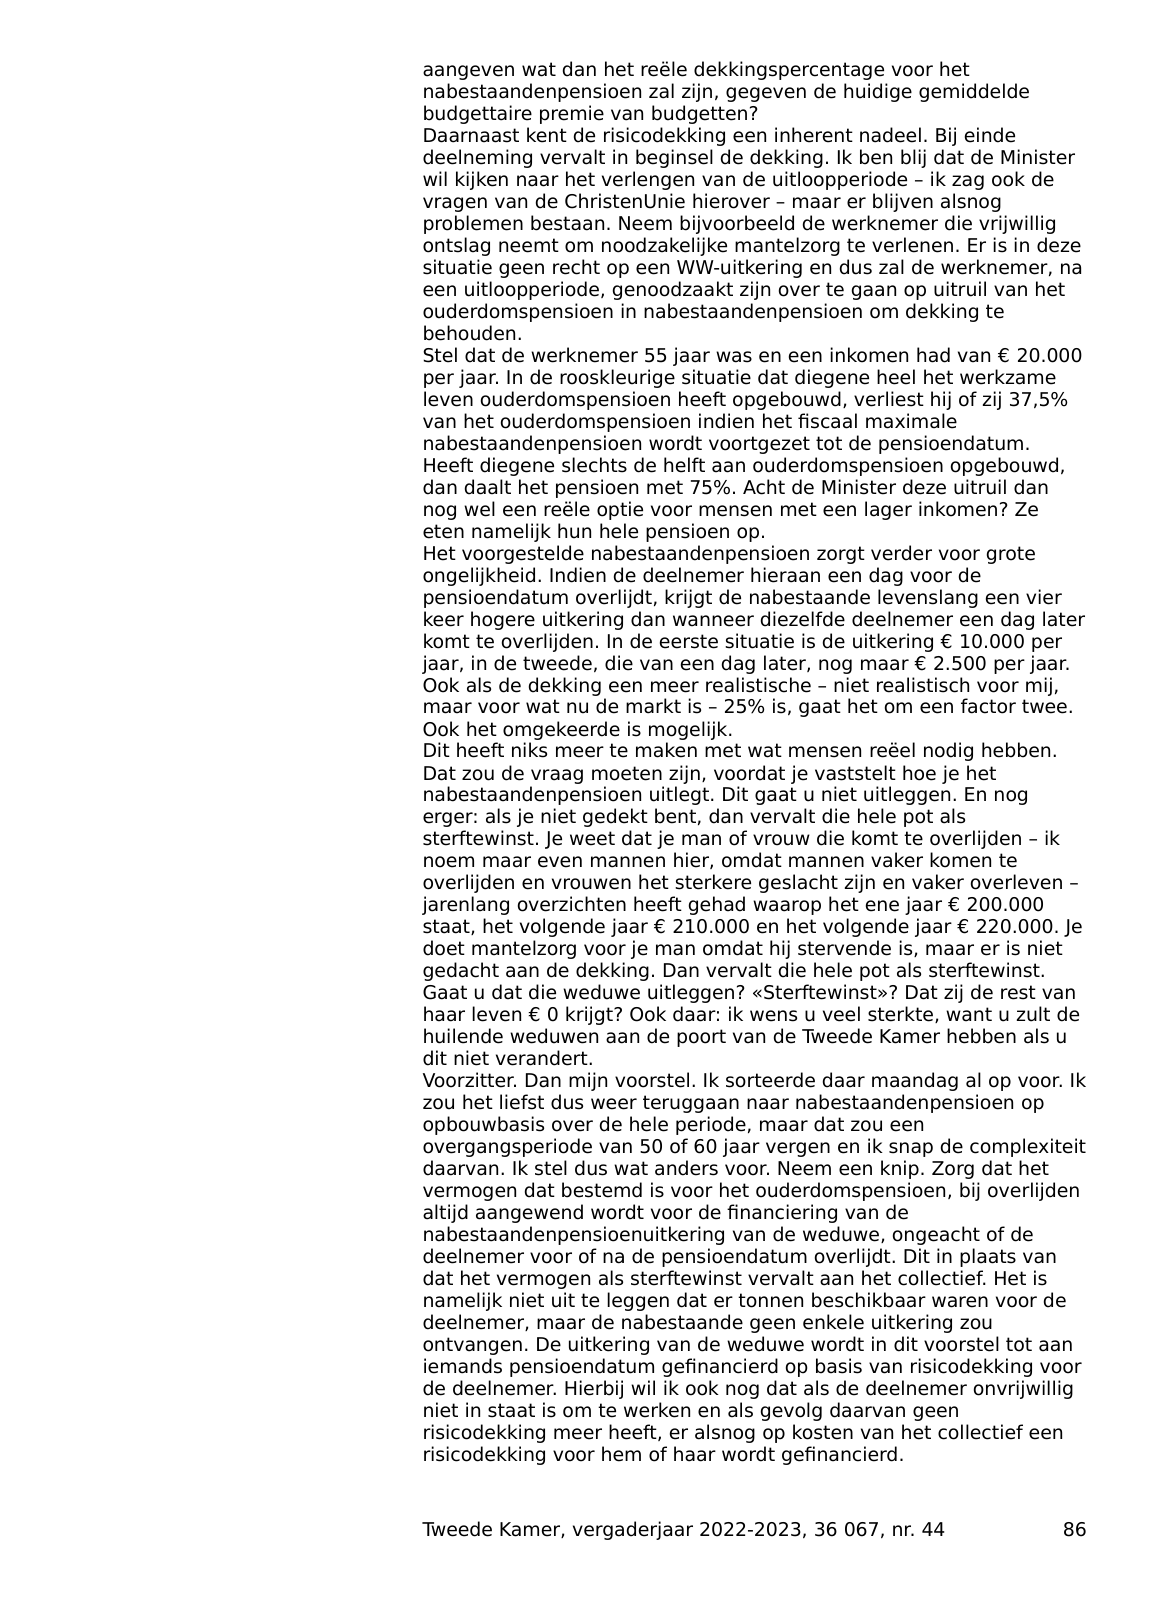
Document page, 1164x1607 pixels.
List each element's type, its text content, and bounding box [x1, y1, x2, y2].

text Dit heeft niks meer te maken met wat mensen reëel nodig hebben. Dat zou de vraag moeten zijn, voordat je vaststelt hoe je het nabestaandenpensioen uitlegt. Dit gaat u niet uitleggen. En nog erger: als je niet gedekt bent, dan vervalt die hele pot als sterftewinst. Je weet dat je man of vrouw die komt te overlijden – ik noem maar even mannen hier, omdat mannen vaker komen te overlijden en vrouwen het sterkere geslacht zijn en vaker overleven – jarenlang overzichten heeft gehad waarop het ene jaar € 200.000 staat, het volgende jaar € 210.000 en het volgende jaar € 220.000. Je doet mantelzorg voor je man omdat hij stervende is, maar er is niet gedacht aan de dekking. Dan vervalt die hele pot als sterftewinst. Gaat u dat die weduwe uitleggen? «Sterftewinst»? Dat zij de rest van haar leven € 0 krijgt? Ook daar: ik wens u veel sterkte, want u zult de huilende weduwen aan de poort van de Tweede Kamer hebben als u dit niet verandert. [422, 740, 1087, 1070]
text Voorzitter. Dan mijn voorstel. Ik sorteerde daar maandag al op voor. Ik zou het liefst dus weer teruggaan naar nabestaandenpensioen op opbouwbasis over de hele periode, maar dat zou een overgangsperiode van 50 of 60 jaar vergen en ik snap de complexiteit daarvan. Ik stel dus wat anders voor. Neem een knip. Zorg dat het vermogen dat bestemd is voor het ouderdomspensioen, bij overlijden altijd aangewend wordt voor de financiering van de nabestaandenpensioenuitkering van de weduwe, ongeacht of de deelnemer voor of na de pensioendatum overlijdt. Dit in plaats van dat het vermogen als sterftewinst vervalt aan het collectief. Het is namelijk niet uit te leggen dat er tonnen beschikbaar waren voor de deelnemer, maar de nabestaande geen enkele uitkering zou ontvangen. De uitkering van de weduwe wordt in dit voorstel tot aan iemands pensioendatum gefinancierd op basis van risicodekking voor de deelnemer. Hierbij wil ik ook nog dat als de deelnemer onvrijwillig niet in staat is om te werken en als gevolg daarvan geen risicodekking meer heeft, er alsnog op kosten van het collectief een risicodekking voor hem of haar wordt gefinancierd. [422, 1070, 1087, 1466]
text aangeven wat dan het reële dekkingspercentage voor het nabestaandenpensioen zal zijn, gegeven de huidige gemiddelde budgettaire premie van budgetten? [422, 59, 1087, 125]
text Stel dat de werknemer 55 jaar was en een inkomen had van € 20.000 per jaar. In de rooskleurige situatie dat diegene heel het werkzame leven ouderdomspensioen heeft opgebouwd, verliest hij of zij 37,5% van het ouderdomspensioen indien het fiscaal maximale nabestaandenpensioen wordt voortgezet tot de pensioendatum. Heeft diegene slechts de helft aan ouderdomspensioen opgebouwd, dan daalt het pensioen met 75%. Acht de Minister deze uitruil dan nog wel een reële optie voor mensen met een lager inkomen? Ze eten namelijk hun hele pensioen op. [422, 345, 1087, 543]
text Het voorgestelde nabestaandenpensioen zorgt verder voor grote ongelijkheid. Indien de deelnemer hieraan een dag voor de pensioendatum overlijdt, krijgt de nabestaande levenslang een vier keer hogere uitkering dan wanneer diezelfde deelnemer een dag later komt te overlijden. In de eerste situatie is de uitkering € 10.000 per jaar, in de tweede, die van een dag later, nog maar € 2.500 per jaar. Ook als de dekking een meer realistische – niet realistisch voor mij, maar voor wat nu de markt is – 25% is, gaat het om een factor twee. Ook het omgekeerde is mogelijk. [422, 543, 1087, 740]
text Daarnaast kent de risicodekking een inherent nadeel. Bij einde deelneming vervalt in beginsel de dekking. Ik ben blij dat de Minister wil kijken naar het verlengen van de uitloopperiode – ik zag ook de vragen van de ChristenUnie hierover – maar er blijven alsnog problemen bestaan. Neem bijvoorbeeld de werknemer die vrijwillig ontslag neemt om noodzakelijke mantelzorg te verlenen. Er is in deze situatie geen recht op een WW-uitkering en dus zal de werknemer, na een uitloopperiode, genoodzaakt zijn over te gaan op uitruil van het ouderdomspensioen in nabestaandenpensioen om dekking te behouden. [422, 125, 1087, 345]
